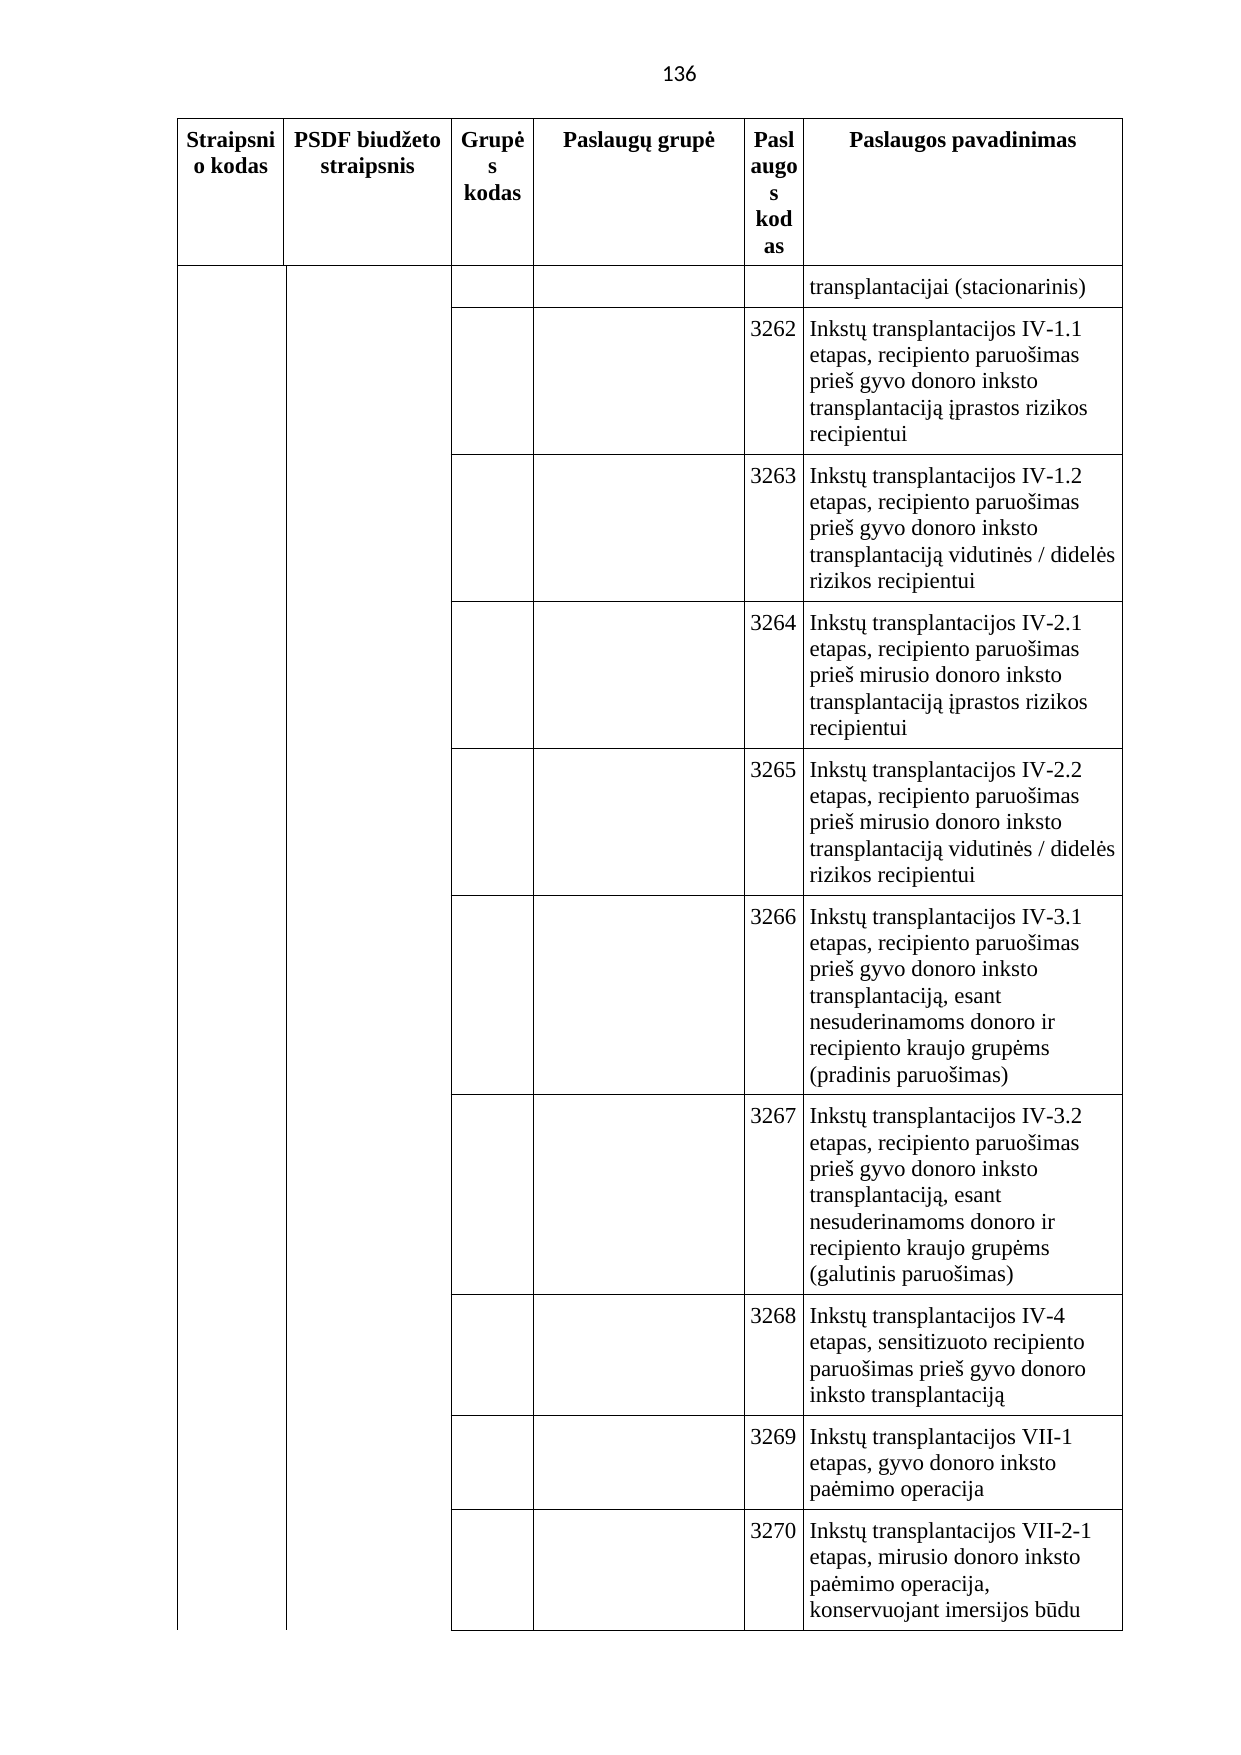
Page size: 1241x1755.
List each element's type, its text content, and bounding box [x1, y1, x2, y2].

table_cell [178, 748, 286, 894]
table_cell 3267 [745, 1095, 803, 1294]
table_cell 3266 [745, 896, 803, 1094]
table_cell [534, 455, 744, 601]
table_cell [452, 455, 533, 601]
table_cell Inkstų transplantacijos IV-1.1 etapas, recipiento paruošimas prieš gyvo donoro inksto transplantaciją įprastos rizikos recipientui [804, 308, 1122, 454]
table_cell [178, 601, 286, 748]
table_cell [452, 1416, 533, 1509]
table_cell Inkstų transplantacijos VII-1 etapas, gyvo donoro inksto paėmimo operacija [804, 1416, 1122, 1509]
table_cell [534, 1510, 744, 1629]
table_cell [534, 1416, 744, 1509]
table_cell [287, 266, 451, 307]
table_cell Inkstų transplantacijos IV-2.1 etapas, recipiento paruošimas prieš mirusio donoro inksto transplantaciją įprastos rizikos recipientui [804, 602, 1122, 748]
table_cell [452, 308, 533, 454]
table_header Grupės kodas [452, 119, 533, 265]
table_header Paslaugos kodas [745, 119, 803, 265]
table_cell Inkstų transplantacijos IV-2.2 etapas, recipiento paruošimas prieš mirusio donoro inksto transplantaciją vidutinės / didelės rizikos recipientui [804, 749, 1122, 894]
table_header Straipsnio kodas [178, 119, 283, 265]
table_cell 3268 [745, 1295, 803, 1414]
table_cell [287, 601, 451, 748]
table_cell [287, 1509, 451, 1629]
table_cell [452, 749, 533, 894]
table_cell [534, 1095, 744, 1294]
table_cell [534, 749, 744, 894]
table_cell [452, 896, 533, 1094]
table_cell [287, 454, 451, 601]
table_cell 3264 [745, 602, 803, 748]
table_cell [452, 1095, 533, 1294]
table_cell [178, 266, 286, 307]
table_cell Inkstų transplantacijos VII-2-1 etapas, mirusio donoro inksto paėmimo operacija, konservuojant imersijos būdu [804, 1510, 1122, 1629]
table_cell [178, 454, 286, 601]
table_cell [178, 895, 286, 1094]
table_cell Inkstų transplantacijos IV-4 etapas, sensitizuoto recipiento paruošimas prieš gyvo donoro inksto transplantaciją [804, 1295, 1122, 1414]
table_cell [534, 602, 744, 748]
table_cell [287, 1294, 451, 1414]
table_cell [178, 1509, 286, 1629]
table_cell 3269 [745, 1416, 803, 1509]
table_header PSDF biudžeto straipsnis [284, 119, 451, 265]
table_cell [178, 1415, 286, 1509]
table_cell 3263 [745, 455, 803, 601]
table_cell [534, 896, 744, 1094]
table_header Paslaugų grupė [534, 119, 744, 265]
table_cell Inkstų transplantacijos IV-3.2 etapas, recipiento paruošimas prieš gyvo donoro inksto transplantaciją, esant nesuderinamoms donoro ir recipiento kraujo grupėms (galutinis paruošimas) [804, 1095, 1122, 1294]
table_cell [287, 1094, 451, 1294]
table_cell transplantacijai (stacionarinis) [804, 266, 1122, 307]
table_cell [534, 1295, 744, 1414]
table_cell [452, 602, 533, 748]
table_cell Inkstų transplantacijos IV-1.2 etapas, recipiento paruošimas prieš gyvo donoro inksto transplantaciją vidutinės / didelės rizikos recipientui [804, 455, 1122, 601]
table_cell [452, 1510, 533, 1629]
table_cell [452, 266, 533, 307]
table_header Paslaugos pavadinimas [804, 119, 1122, 265]
table_cell [287, 307, 451, 454]
table_cell [178, 307, 286, 454]
table_cell Inkstų transplantacijos IV-3.1 etapas, recipiento paruošimas prieš gyvo donoro inksto transplantaciją, esant nesuderinamoms donoro ir recipiento kraujo grupėms (pradinis paruošimas) [804, 896, 1122, 1094]
table_cell [178, 1094, 286, 1294]
table_cell [287, 748, 451, 894]
table_cell [287, 895, 451, 1094]
table_cell 3270 [745, 1510, 803, 1629]
table_cell [287, 1415, 451, 1509]
table_cell [745, 266, 803, 307]
table_cell [452, 1295, 533, 1414]
table_cell 3265 [745, 749, 803, 894]
table_cell [534, 308, 744, 454]
table_cell [178, 1294, 286, 1414]
table_cell [534, 266, 744, 307]
table_cell 3262 [745, 308, 803, 454]
